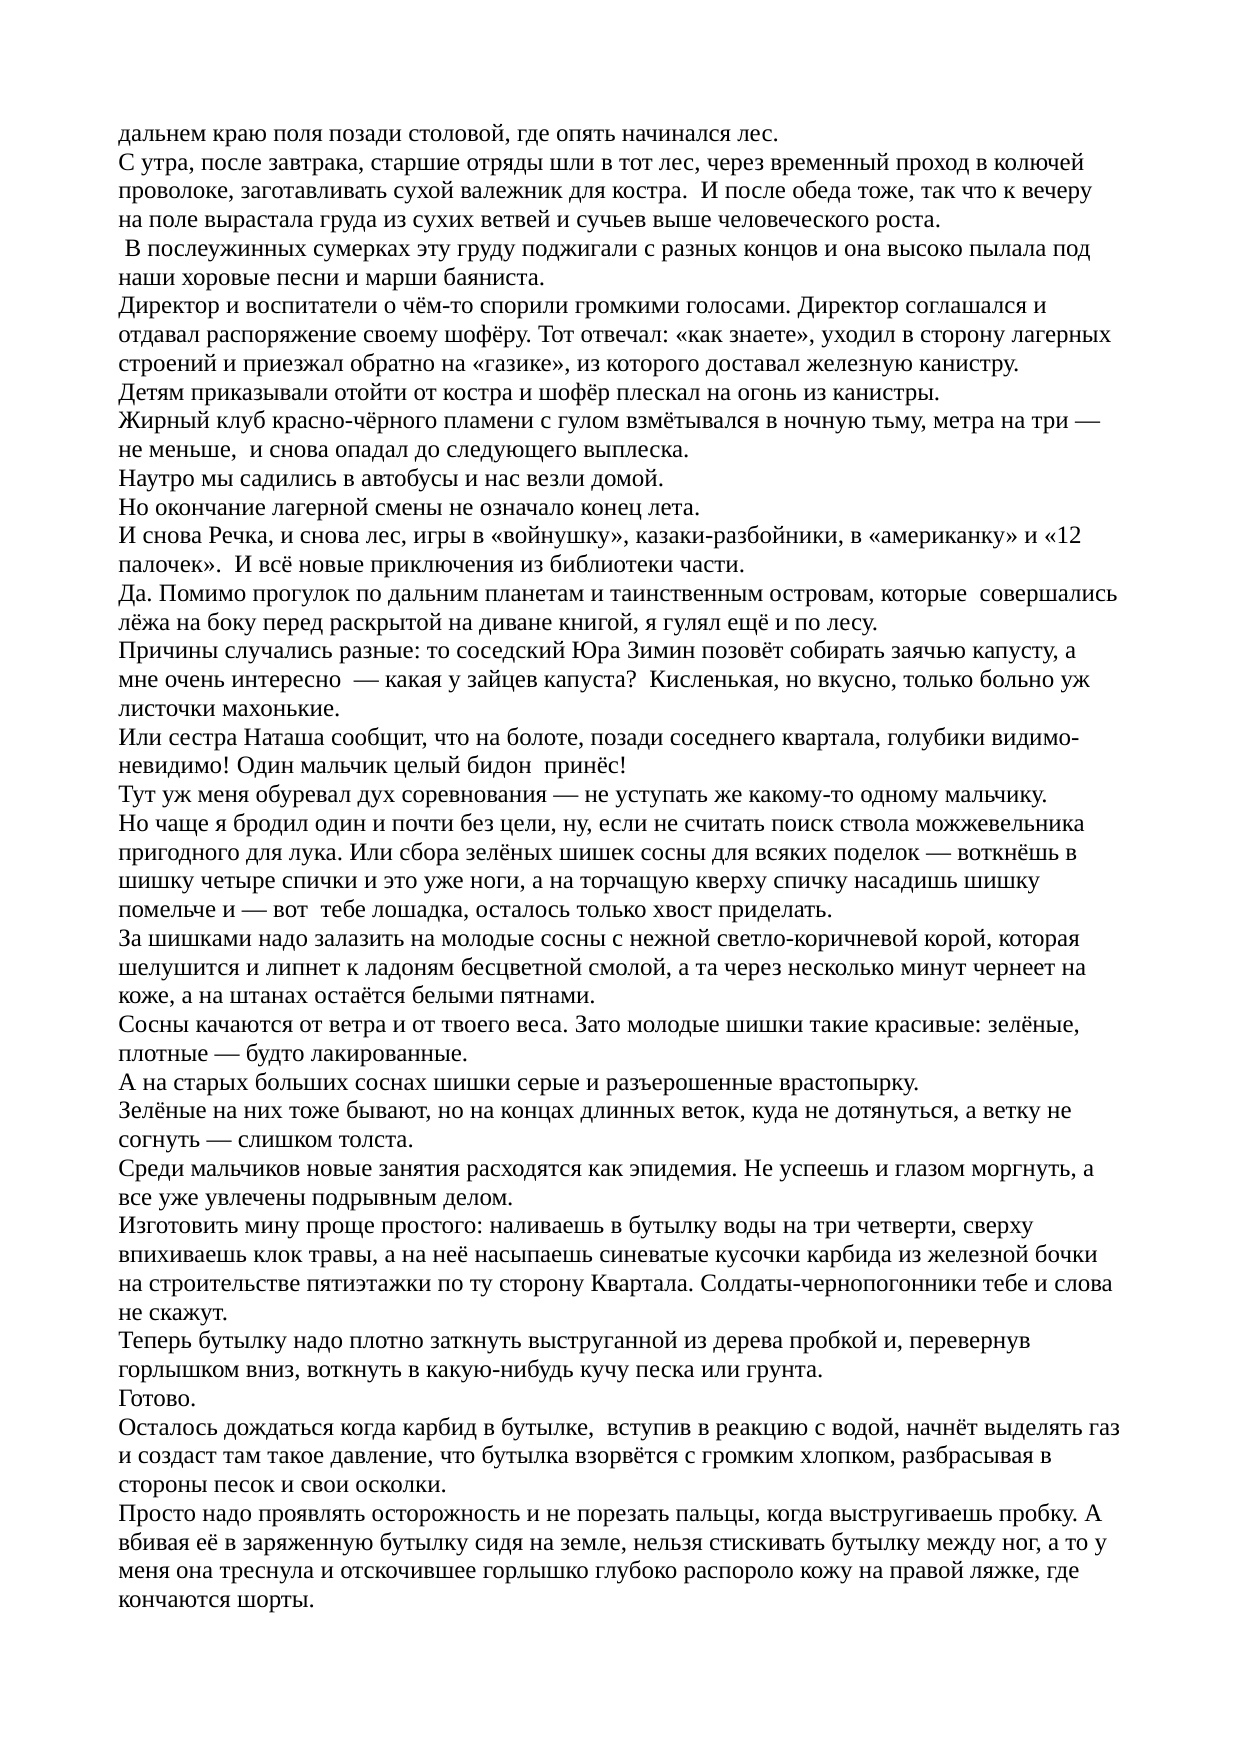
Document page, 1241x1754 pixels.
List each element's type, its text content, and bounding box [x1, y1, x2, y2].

text За шишками надо залазить на молодые сосны с нежной светло-коричневой корой, которая шелушится и липнет к ладоням бесцветной смолой, а та через несколько минут чернеет на коже, а на штанах остаётся белыми пятнами. [118, 923, 1122, 1009]
text Изготовить мину проще простого: наливаешь в бутылку воды на три четверти, сверху впихиваешь клок травы, а на неё насыпаешь синеватые кусочки карбида из железной бочки на строительстве пятиэтажки по ту сторону Квартала. Солдаты-чернопогонники тебе и слова не скажут. [118, 1211, 1122, 1326]
text Теперь бутылку надо плотно заткнуть выструганной из дерева пробкой и, перевернув горлышком вниз, воткнуть в какую-нибудь кучу песка или грунта. [118, 1326, 1122, 1383]
text А на старых больших соснах шишки серые и разъерошенные врастопырку. [118, 1067, 1122, 1096]
text дальнем краю поля позади столовой, где опять начинался лес. [118, 118, 1122, 147]
text Осталось дождаться когда карбид в бутылке, вступив в реакцию с водой, начнёт выделять газ и создаст там такое давление, что бутылка взорвётся с громким хлопком, разбрасывая в стороны песок и свои осколки. [118, 1412, 1122, 1498]
text Но чаще я бродил один и почти без цели, ну, если не считать поиск ствола можжевельника пригодного для лука. Или сбора зелёных шишек сосны для всяких поделок — воткнёшь в шишку четыре спички и это уже ноги, а на торчащую кверху спичку насадишь шишку помельче и — вот тебе лошадка, осталось только хвост приделать. [118, 808, 1122, 923]
text Готово. [118, 1383, 1122, 1412]
text Зелёные на них тоже бывают, но на концах длинных веток, куда не дотянуться, а ветку не согнуть — слишком толста. [118, 1096, 1122, 1153]
text Жирный клуб красно-чёрного пламени с гулом взмётывался в ночную тьму, метра на три — не меньше, и снова опадал до следующего выплеска. [118, 406, 1122, 463]
text Среди мальчиков новые занятия расходятся как эпидемия. Не успеешь и глазом моргнуть, а все уже увлечены подрывным делом. [118, 1153, 1122, 1211]
text В послеужинных сумерках эту груду поджигали с разных концов и она высоко пылала под наши хоровые песни и марши баяниста. [118, 233, 1122, 291]
text Или сестра Наташа сообщит, что на болоте, позади соседнего квартала, голубики видимо-невидимо! Один мальчик целый бидон принёс! [118, 722, 1122, 779]
text Но окончание лагерной смены не означало конец лета. [118, 492, 1122, 521]
text Директор и воспитатели о чём-то спорили громкими голосами. Директор соглашался и отдавал распоряжение своему шофёру. Тот отвечал: «как знаете», уходил в сторону лагерных строений и приезжал обратно на «газике», из которого доставал железную канистру. [118, 291, 1122, 377]
text Да. Помимо прогулок по дальним планетам и таинственным островам, которые совершались лёжа на боку перед раскрытой на диване книгой, я гулял ещё и по лесу. [118, 578, 1122, 636]
text С утра, после завтрака, старшие отряды шли в тот лес, через временный проход в колючей проволоке, заготавливать сухой валежник для костра. И после обеда тоже, так что к вечеру на поле вырастала груда из сухих ветвей и сучьев выше человеческого роста. [118, 147, 1122, 233]
text Сосны качаются от ветра и от твоего веса. Зато молодые шишки такие красивые: зелёные, плотные — будто лакированные. [118, 1009, 1122, 1067]
text Детям приказывали отойти от костра и шофёр плескал на огонь из канистры. [118, 377, 1122, 406]
text Причины случались разные: то соседский Юра Зимин позовёт собирать заячью капусту, а мне очень интересно — какая у зайцев капуста? Кисленькая, но вкусно, только больно уж листочки махонькие. [118, 636, 1122, 722]
text Тут уж меня обуревал дух соревнования — не уступать же какому-то одному мальчику. [118, 779, 1122, 808]
text Просто надо проявлять осторожность и не порезать пальцы, когда выстругиваешь пробку. А вбивая её в заряженную бутылку сидя на земле, нельзя стискивать бутылку между ног, а то у меня она треснула и отскочившее горлышко глубоко распороло кожу на правой ляжке, где кончаются шорты. [118, 1498, 1122, 1613]
text Наутро мы садились в автобусы и нас везли домой. [118, 463, 1122, 492]
text И снова Речка, и снова лес, игры в «войнушку», казаки-разбойники, в «американку» и «12 палочек». И всё новые приключения из библиотеки части. [118, 521, 1122, 578]
